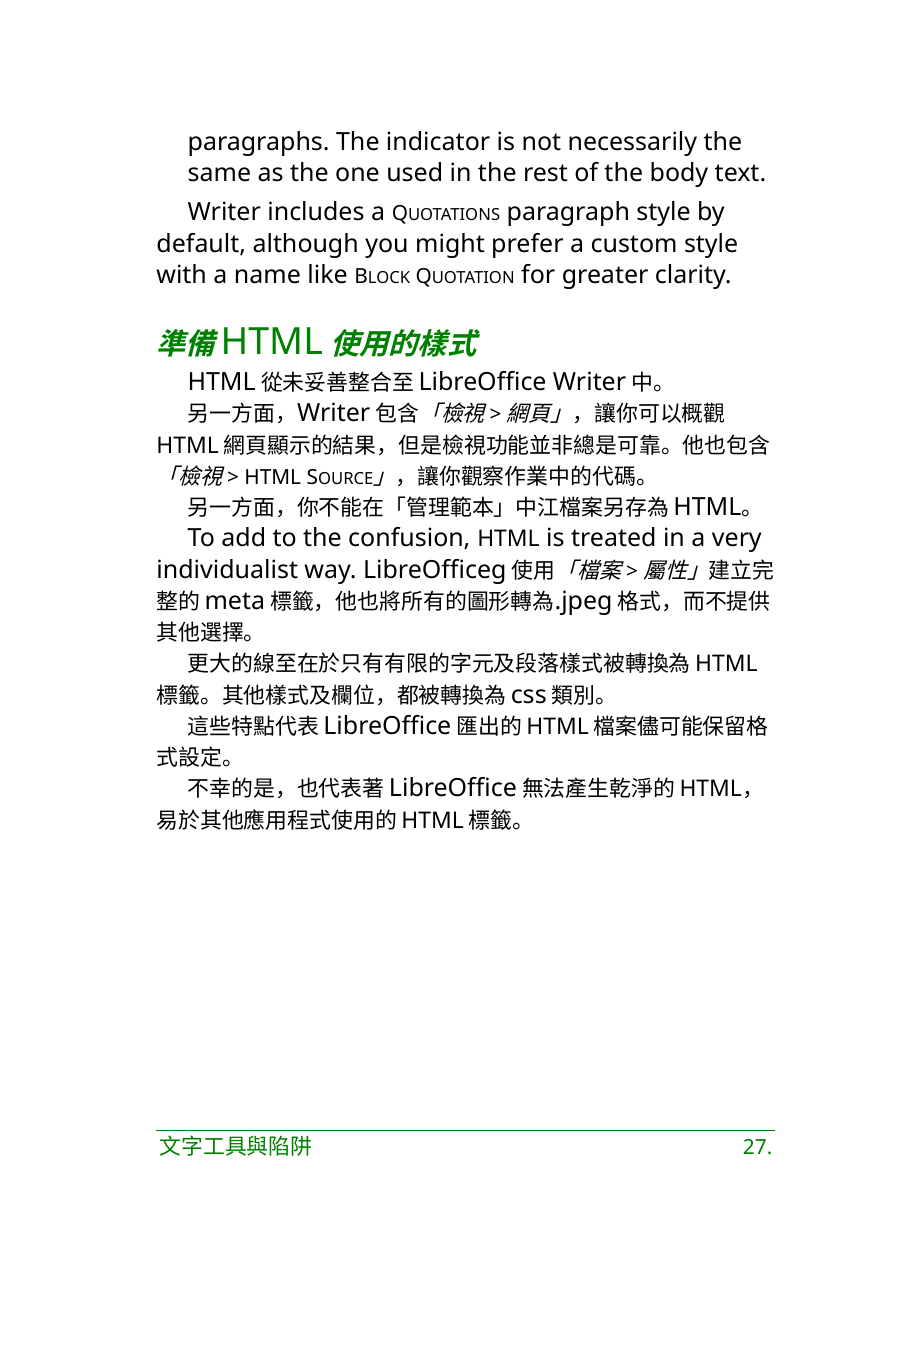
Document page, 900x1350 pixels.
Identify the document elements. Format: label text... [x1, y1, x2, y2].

text HTML從未妥善整合至LibreOffice Writer中。 [156, 366, 775, 397]
list paragraphs. The indicator is not necessarily the same as the one used in the rest of the body text. [156, 125, 775, 187]
text 這些特點代表LibreOffice匯出的HTML檔案儘可能保留格式設定。 [156, 709, 775, 772]
text 更大的線至在於只有有限的字元及段落樣式被轉換為HTML標籤。其他樣式及欄位，都被轉換為css類別。 [156, 647, 775, 709]
text 另一方面，你不能在「管理範本」中江檔案另存為HTML。 [156, 491, 775, 522]
text 另一方面，Writer包含「檢視 > 網頁」，讓你可以概觀HTML網頁顯示的結果，但是檢視功能並非總是可靠。他也包含「檢視 > HTML Source」，讓你觀察作業中的代碼。 [156, 397, 775, 491]
text To add to the confusion, HTML is treated in a very individualist way. LibreOfficeg使用「檔案 > 屬性」建立完整的meta標籤，他也將所有的圖形轉為.jpeg格式，而不提供其他選擇。 [156, 522, 775, 647]
text Writer includes a Quotations paragraph style by default, although you might prefer a custom style with a name like Block Quotation for greater clarity. [156, 196, 775, 289]
subtitle 準備HTML使用的樣式 [156, 314, 775, 366]
text 不幸的是，也代表著LibreOffice無法產生乾淨的HTML，易於其他應用程式使用的HTML標籤。 [156, 772, 775, 834]
